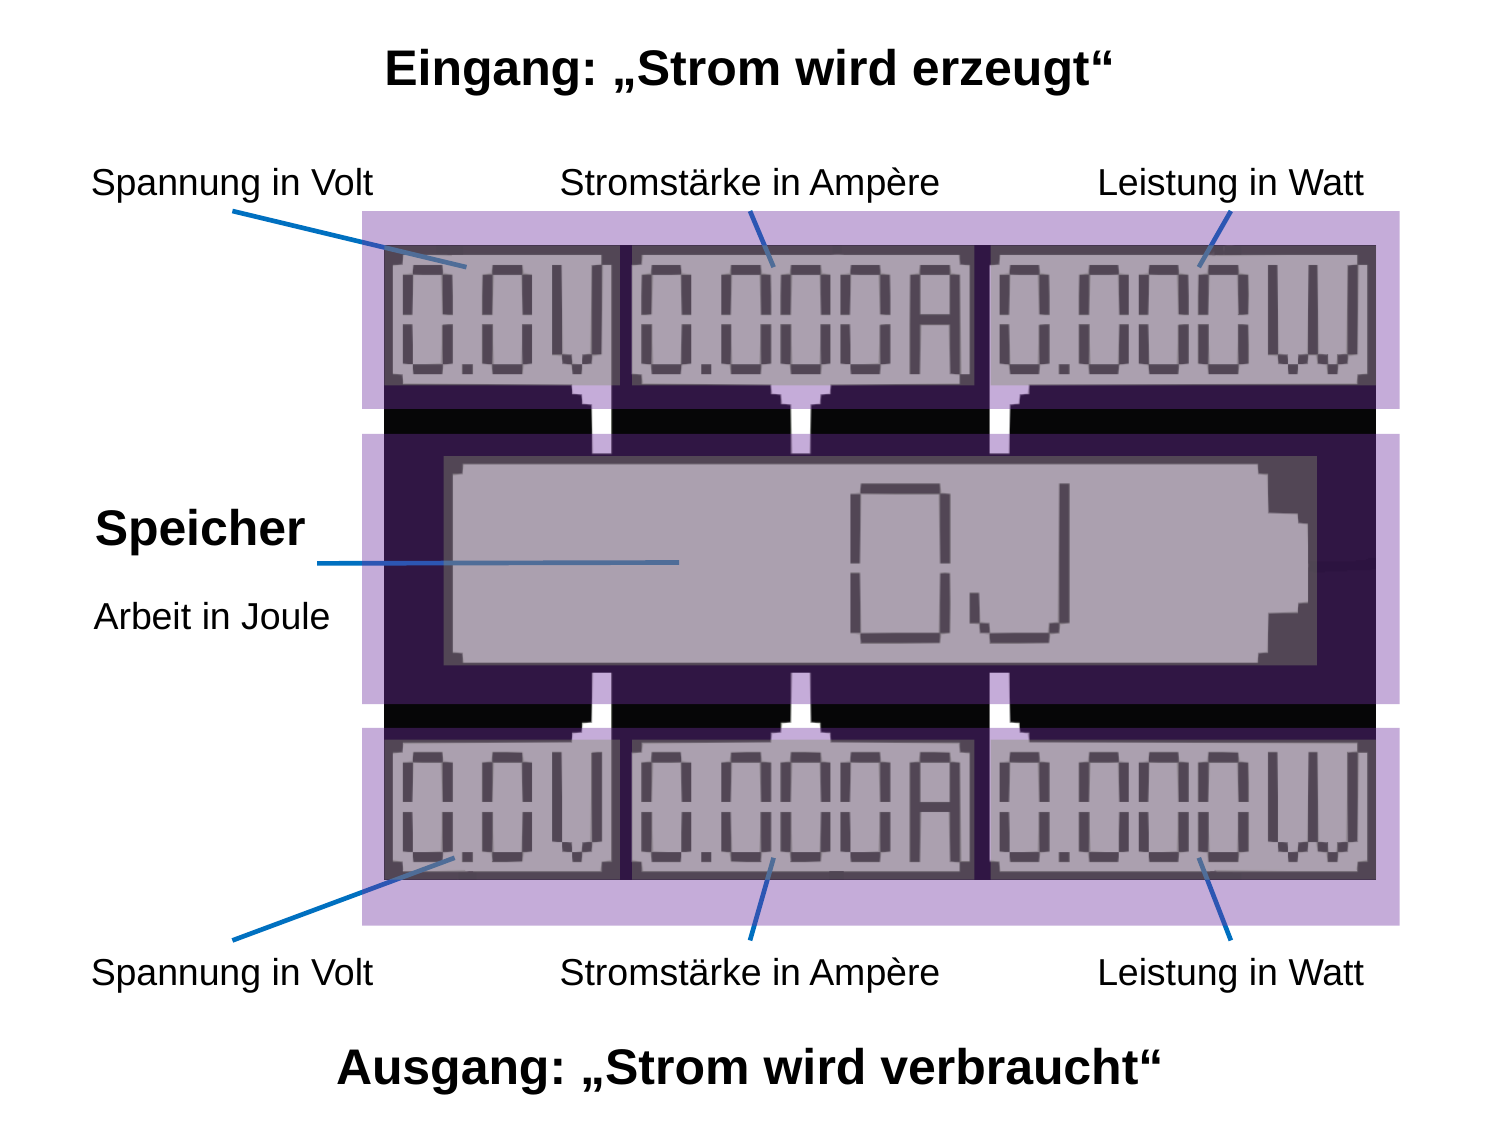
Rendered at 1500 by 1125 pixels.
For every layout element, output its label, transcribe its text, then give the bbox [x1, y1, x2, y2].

text_box Leistung in Watt [1082, 150, 1380, 211]
text_box Ausgang: „Strom wird verbraucht“ [321, 1027, 1179, 1103]
picture [384, 409, 1376, 433]
text_box [362, 433, 1400, 705]
text_box Eingang: „Strom wird erzeugt“ [369, 28, 1131, 103]
picture [384, 705, 1376, 727]
text_box [362, 727, 1400, 926]
text_box Speicher [80, 487, 321, 563]
text_box Arbeit in Joule [78, 584, 362, 645]
text_box Leistung in Watt [1082, 940, 1380, 1001]
text_box Spannung in Volt [76, 940, 389, 1001]
text_box Stromstärke in Ampère [544, 150, 956, 211]
text_box Spannung in Volt [76, 150, 389, 211]
text_box Stromstärke in Ampère [544, 940, 956, 1001]
text_box [362, 211, 1400, 409]
